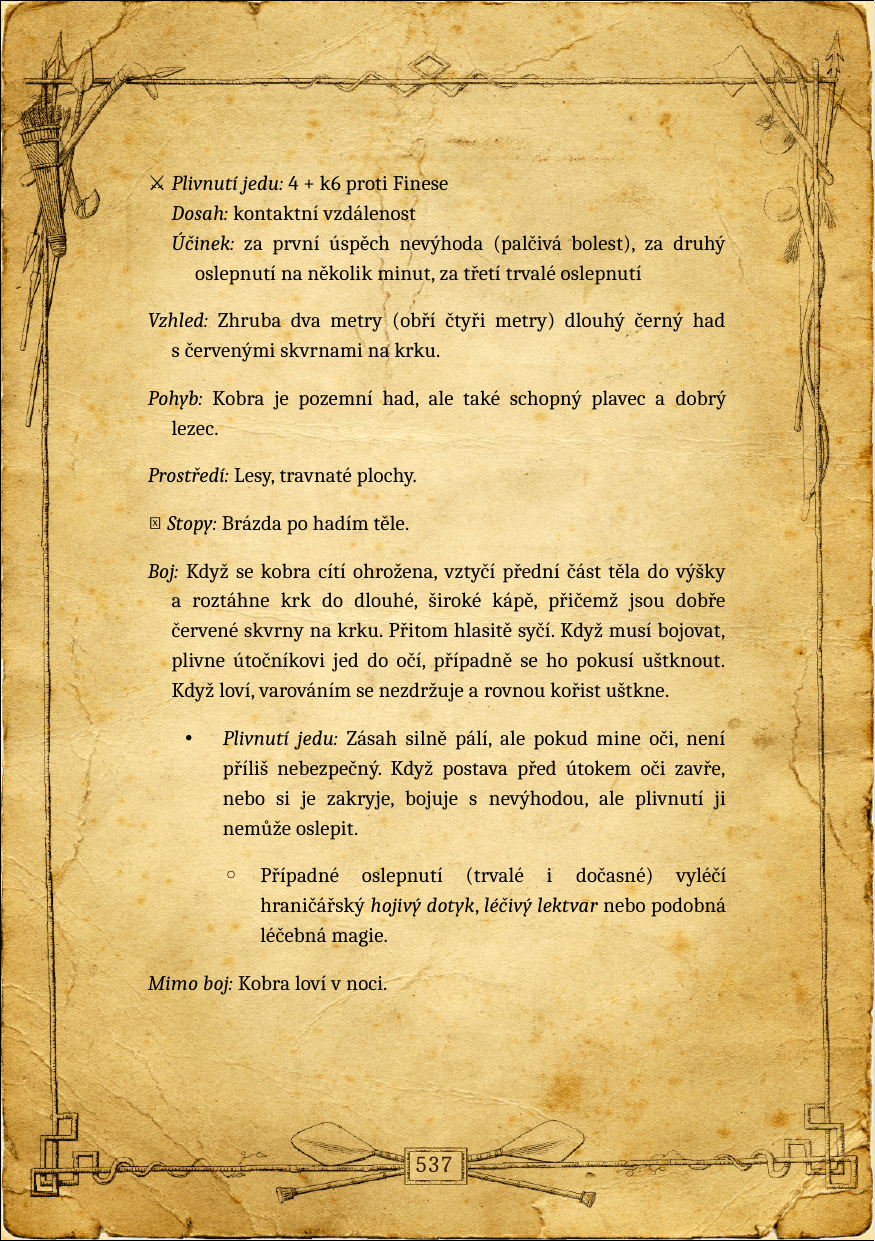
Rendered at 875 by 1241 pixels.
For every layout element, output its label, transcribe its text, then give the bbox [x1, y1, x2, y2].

text Vzhled: Zhruba dva metry (obří čtyři metry) dlouhý černý had s⁠ červenými skvrnami na krku. [148, 309, 726, 363]
text Pohyb: Kobra je pozemní had, ale také schopný plavec a⁠ dobrý lezec. [148, 387, 726, 440]
text Dosah: kontaktní vzdálenost [171, 202, 726, 226]
text Účinek: za první úspěch nevýhoda (palčivá bolest), za druhý oslepnutí na několik minut, za třetí trvalé oslepnutí [171, 232, 726, 285]
text Prostředí: Lesy, travnaté plochy. [148, 464, 726, 488]
text 👣 Stopy: Brázda po hadím těle. [148, 512, 726, 536]
list Případné oslepnutí (trvalé i⁠ dočasné) vyléčí hraničářský hojivý dotyk, léčivý lektvar nebo podobná léčebná magie. [223, 864, 726, 947]
list Plivnutí jedu: Zásah silně pálí, ale pokud mine oči, není příliš nebezpečný. Když postava před útokem oči zavře, nebo si je zakryje, bojuje s⁠ nevýhodou, ale plivnutí ji nemůže oslepit. [185, 726, 726, 840]
text Boj: Když se kobra cítí ohrožena, vztyčí přední část těla do výšky a⁠ roztáhne krk do dlouhé, široké kápě, přičemž jsou dobře červené skvrny na krku. Přitom hlasitě syčí. Když musí bojovat, plivne útočníkovi jed do očí, případně se ho pokusí uštknout. Když loví, varováním se nezdržuje a⁠ rovnou kořist uštkne. [148, 559, 726, 703]
text Mimo boj: Kobra loví v⁠ noci. [148, 971, 726, 995]
text ⚔ Plivnutí jedu: 4 + k6 proti Finese [148, 172, 726, 196]
picture [1, 1, 874, 1240]
